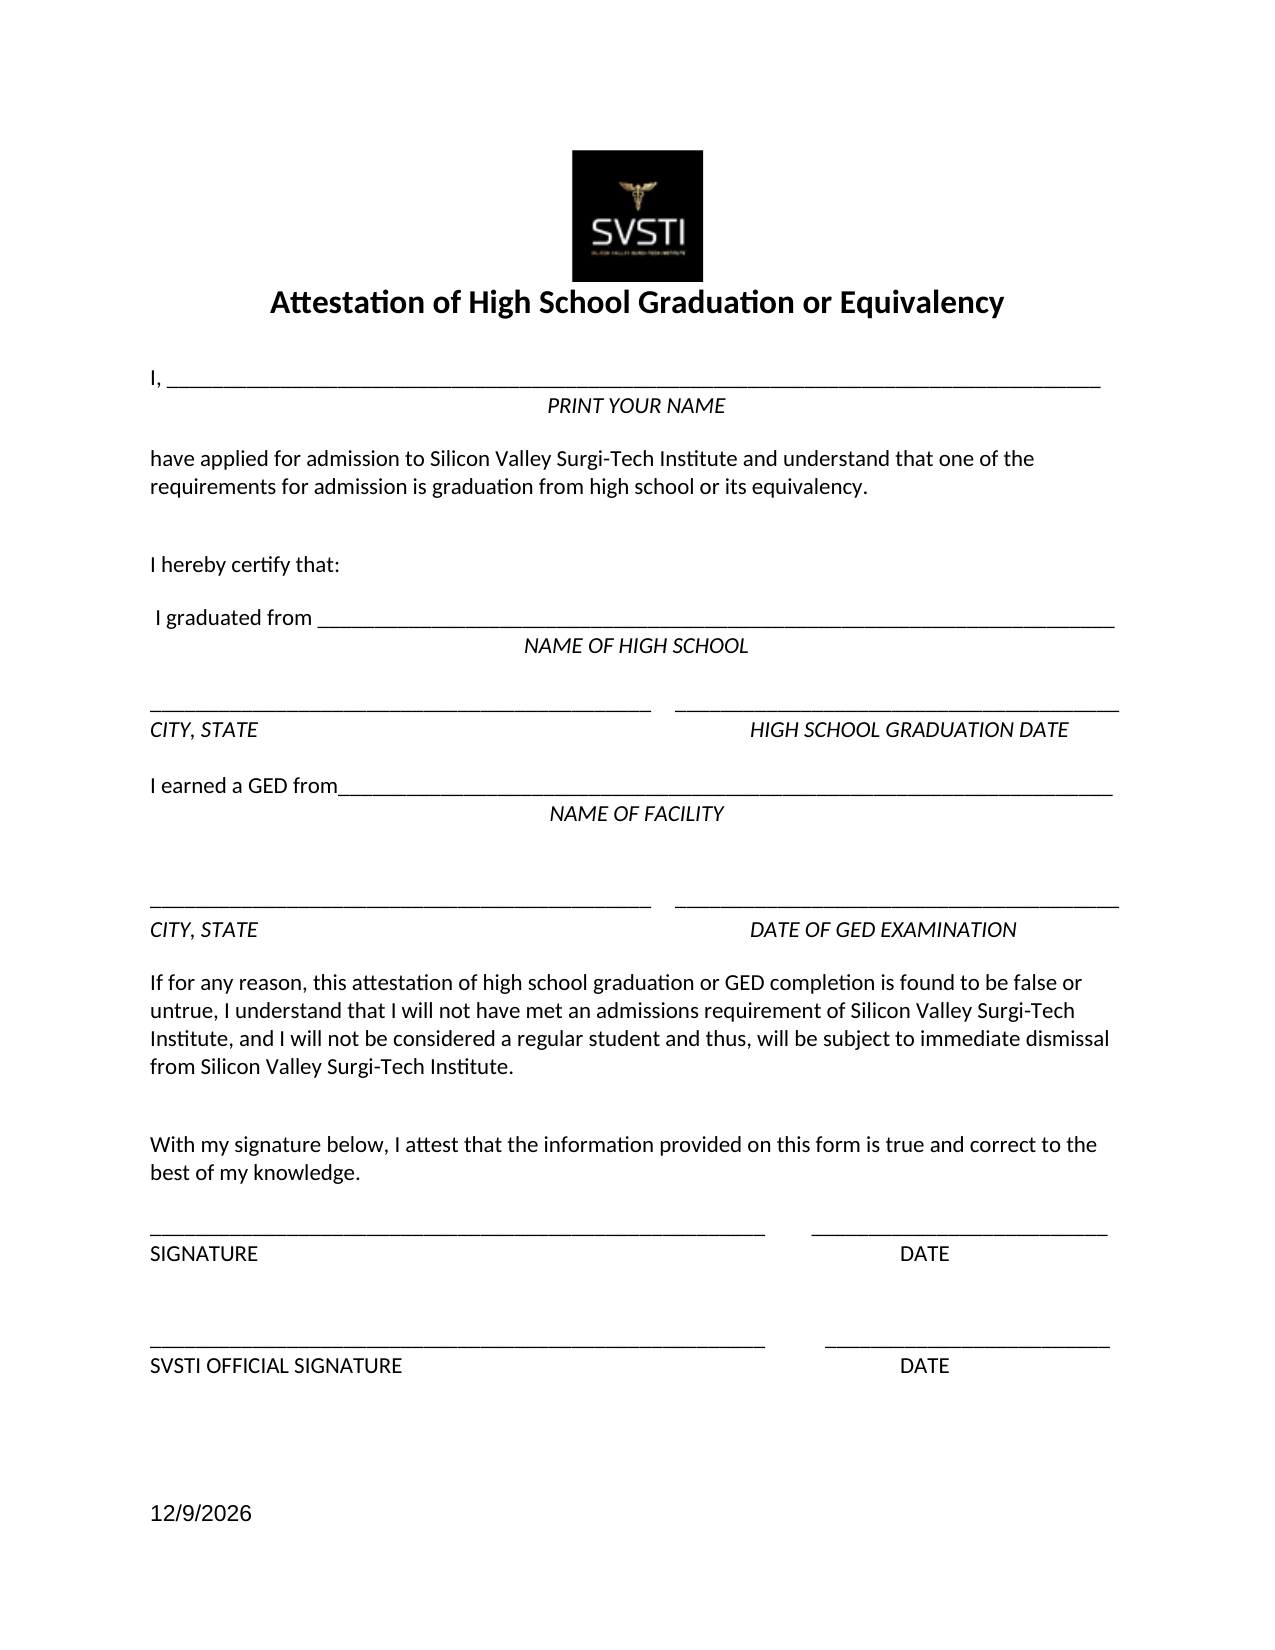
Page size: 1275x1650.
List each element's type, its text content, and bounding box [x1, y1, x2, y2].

text With my signature below, I attest that the information provided on this form is true and correct to the best of my knowledge. [150, 1130, 1125, 1186]
text CITY, STATE HIGH SCHOOL GRADUATION DATE [150, 715, 1125, 743]
text If for any reason, this attestation of high school graduation or GED completion is found to be false or untrue, I understand that I will not have met an admissions requirement of Silicon Valley Surgi-Tech Institute, and I will not be considered a regular student and thus, will be subject to immediate dismissal from Silicon Valley Surgi-Tech Institute. [150, 968, 1125, 1080]
text NAME OF FACILITY [150, 799, 1125, 827]
text SIGNATURE DATE [150, 1239, 1125, 1267]
text I hereby certify that: [150, 550, 1125, 578]
text have applied for admission to Silicon Valley Surgi-Tech Institute and understand that one of the requirements for admission is graduation from high school or its equivalency. [150, 444, 1125, 500]
text ______________________________________________________ __________________________ [150, 1211, 1125, 1239]
text Attestation of High School Graduation or Equivalency [150, 281, 1125, 322]
text SVSTI OFFICIAL SIGNATURE DATE [150, 1351, 1125, 1379]
text ______________________________________________________ _________________________ [150, 1323, 1125, 1351]
text ____________________________________________ _______________________________________ [150, 883, 1125, 911]
text I graduated from ______________________________________________________________________ [150, 603, 1125, 631]
text ____________________________________________ _______________________________________ [150, 687, 1125, 715]
text I, __________________________________________________________________________________ [150, 363, 1125, 391]
text CITY, STATE DATE OF GED EXAMINATION [150, 915, 1125, 943]
text NAME OF HIGH SCHOOL [150, 631, 1125, 659]
text I earned a GED from____________________________________________________________________ [150, 771, 1125, 799]
text PRINT YOUR NAME [150, 391, 1125, 419]
